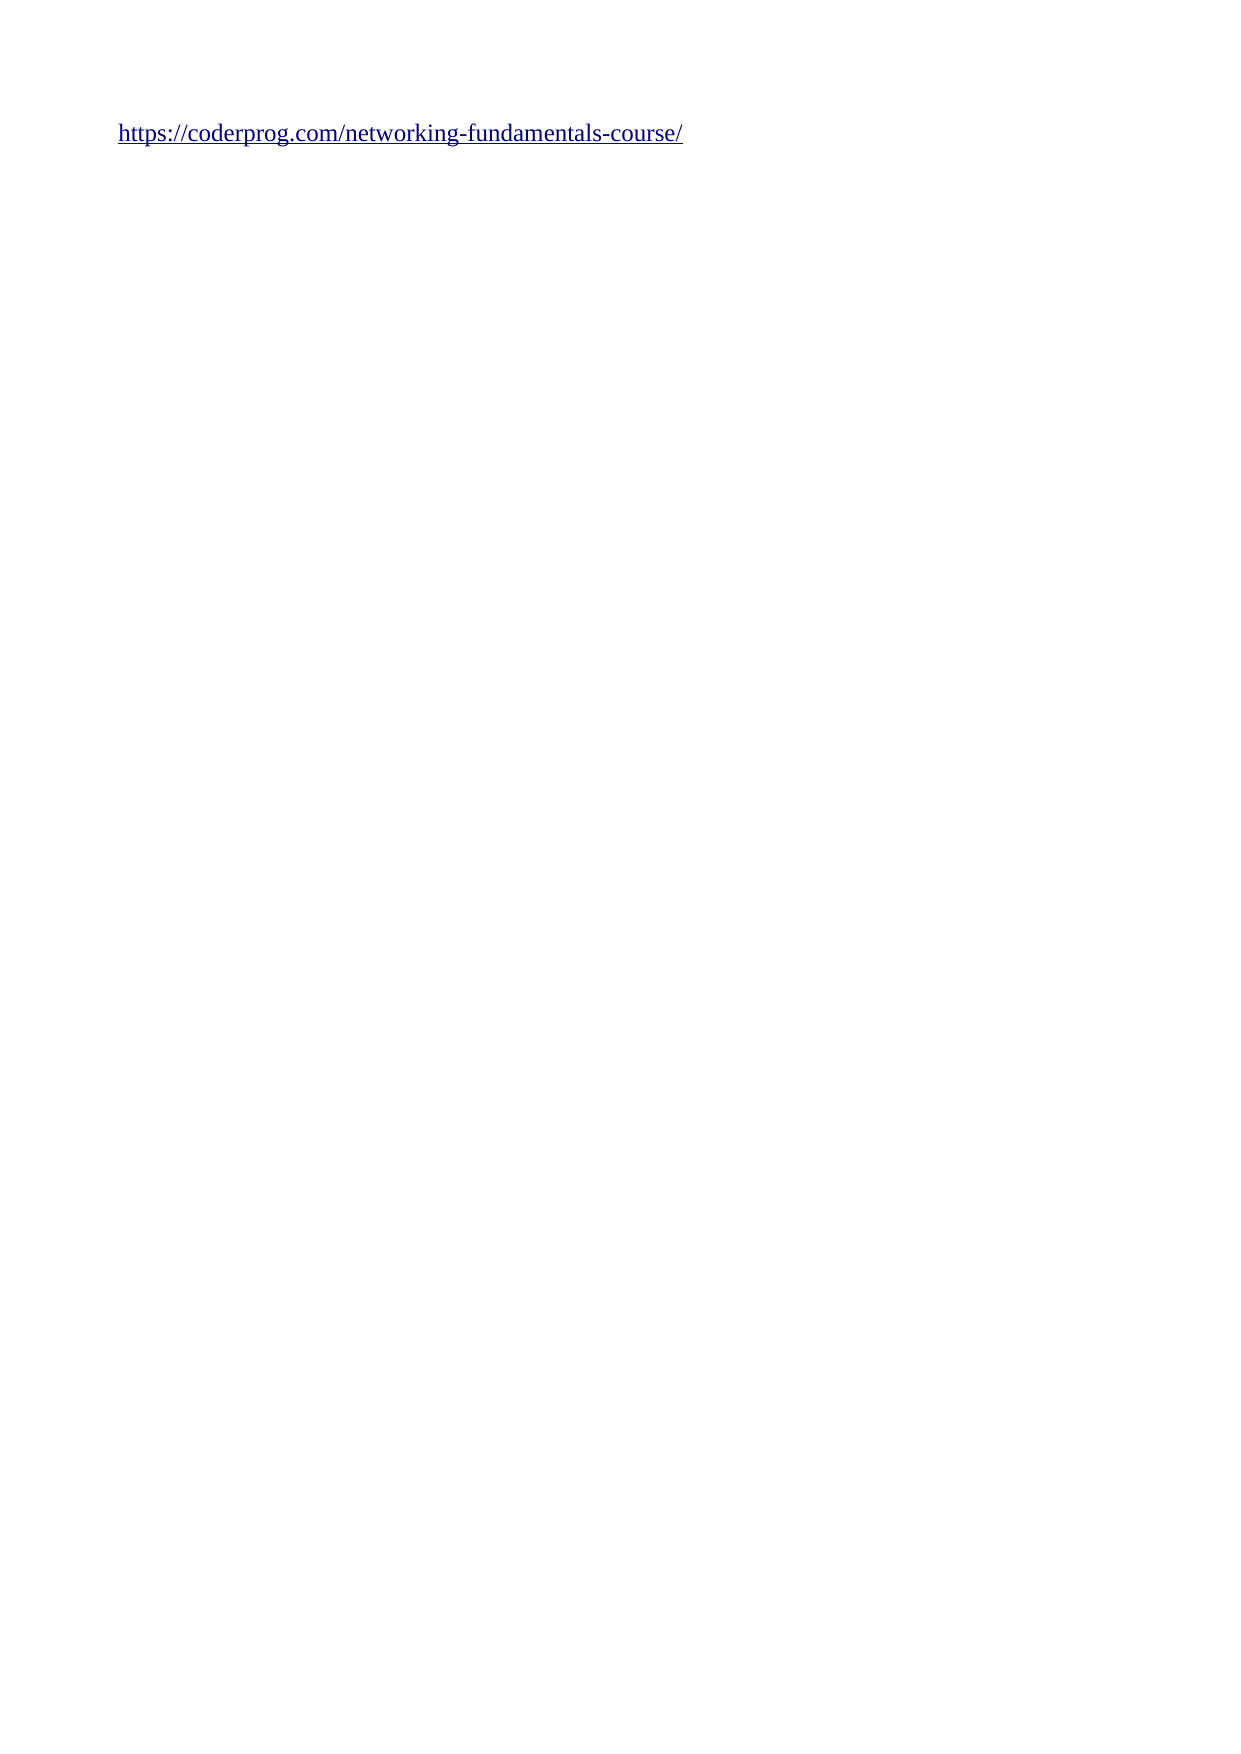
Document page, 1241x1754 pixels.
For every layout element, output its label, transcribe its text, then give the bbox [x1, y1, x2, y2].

text https://coderprog.com/networking-fundamentals-course/ [118, 118, 1122, 147]
